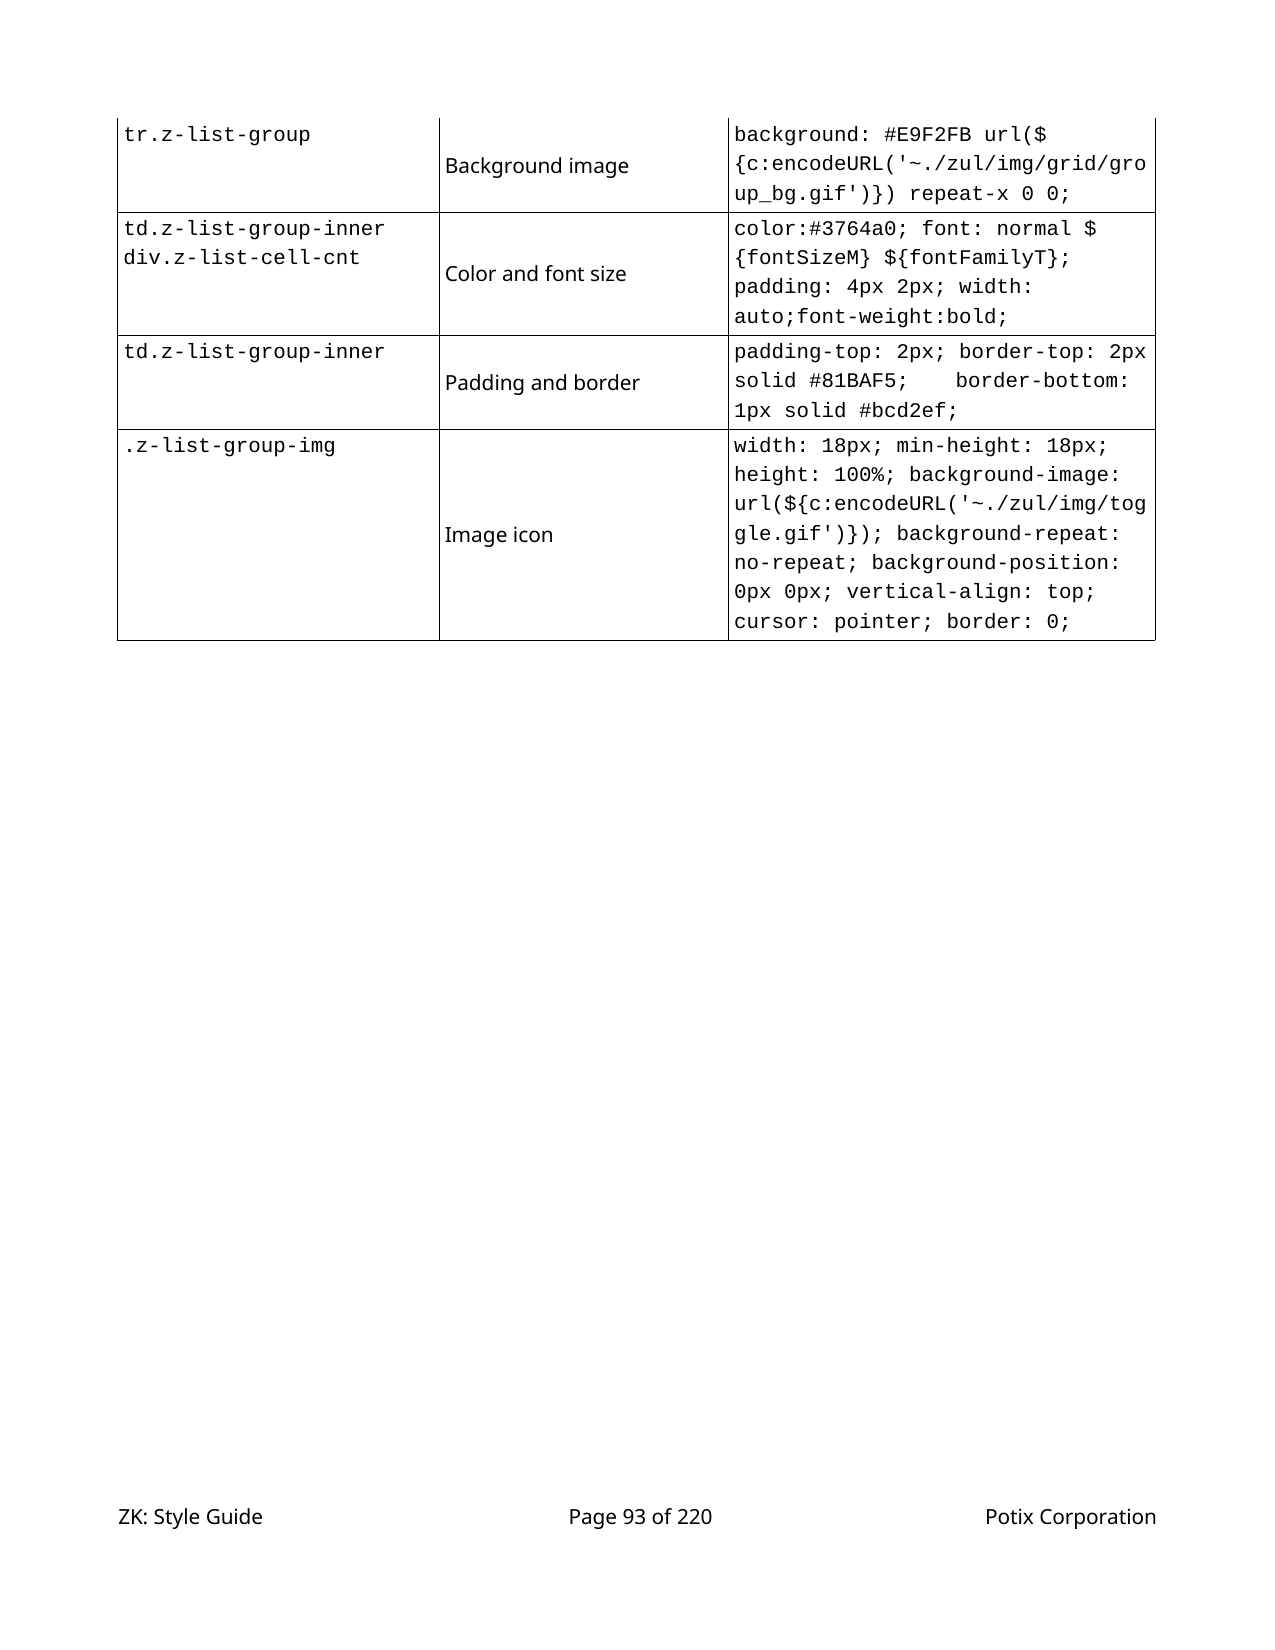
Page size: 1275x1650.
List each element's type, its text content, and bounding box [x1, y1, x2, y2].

table_cell tr.z-list-group [118, 118, 439, 212]
table_cell td.z-list-group-inner [118, 336, 439, 429]
table_cell background: #E9F2FB url(${c:encodeURL('~./zul/img/grid/group_bg.gif')}) repeat-x 0 0; [729, 118, 1155, 212]
table_cell Image icon [440, 430, 728, 640]
table_cell Padding and border [440, 336, 728, 429]
table_cell .z-list-group-img [118, 430, 439, 640]
table_cell width: 18px; min-height: 18px; height: 100%; background-image: url(${c:encodeURL('~./zul/img/toggle.gif')}); background-repeat: no-repeat; background-position: 0px 0px; vertical-align: top; cursor: pointer; border: 0; [729, 430, 1155, 640]
table_cell td.z-list-group-inner div.z-list-cell-cnt [118, 213, 439, 335]
table_cell color:#3764a0; font: normal ${fontSizeM} ${fontFamilyT}; padding: 4px 2px; width: auto;font-weight:bold; [729, 213, 1155, 335]
table_cell Background image [440, 118, 728, 212]
table_cell Color and font size [440, 213, 728, 335]
table_cell padding-top: 2px; border-top: 2px solid #81BAF5; border-bottom: 1px solid #bcd2ef; [729, 336, 1155, 429]
